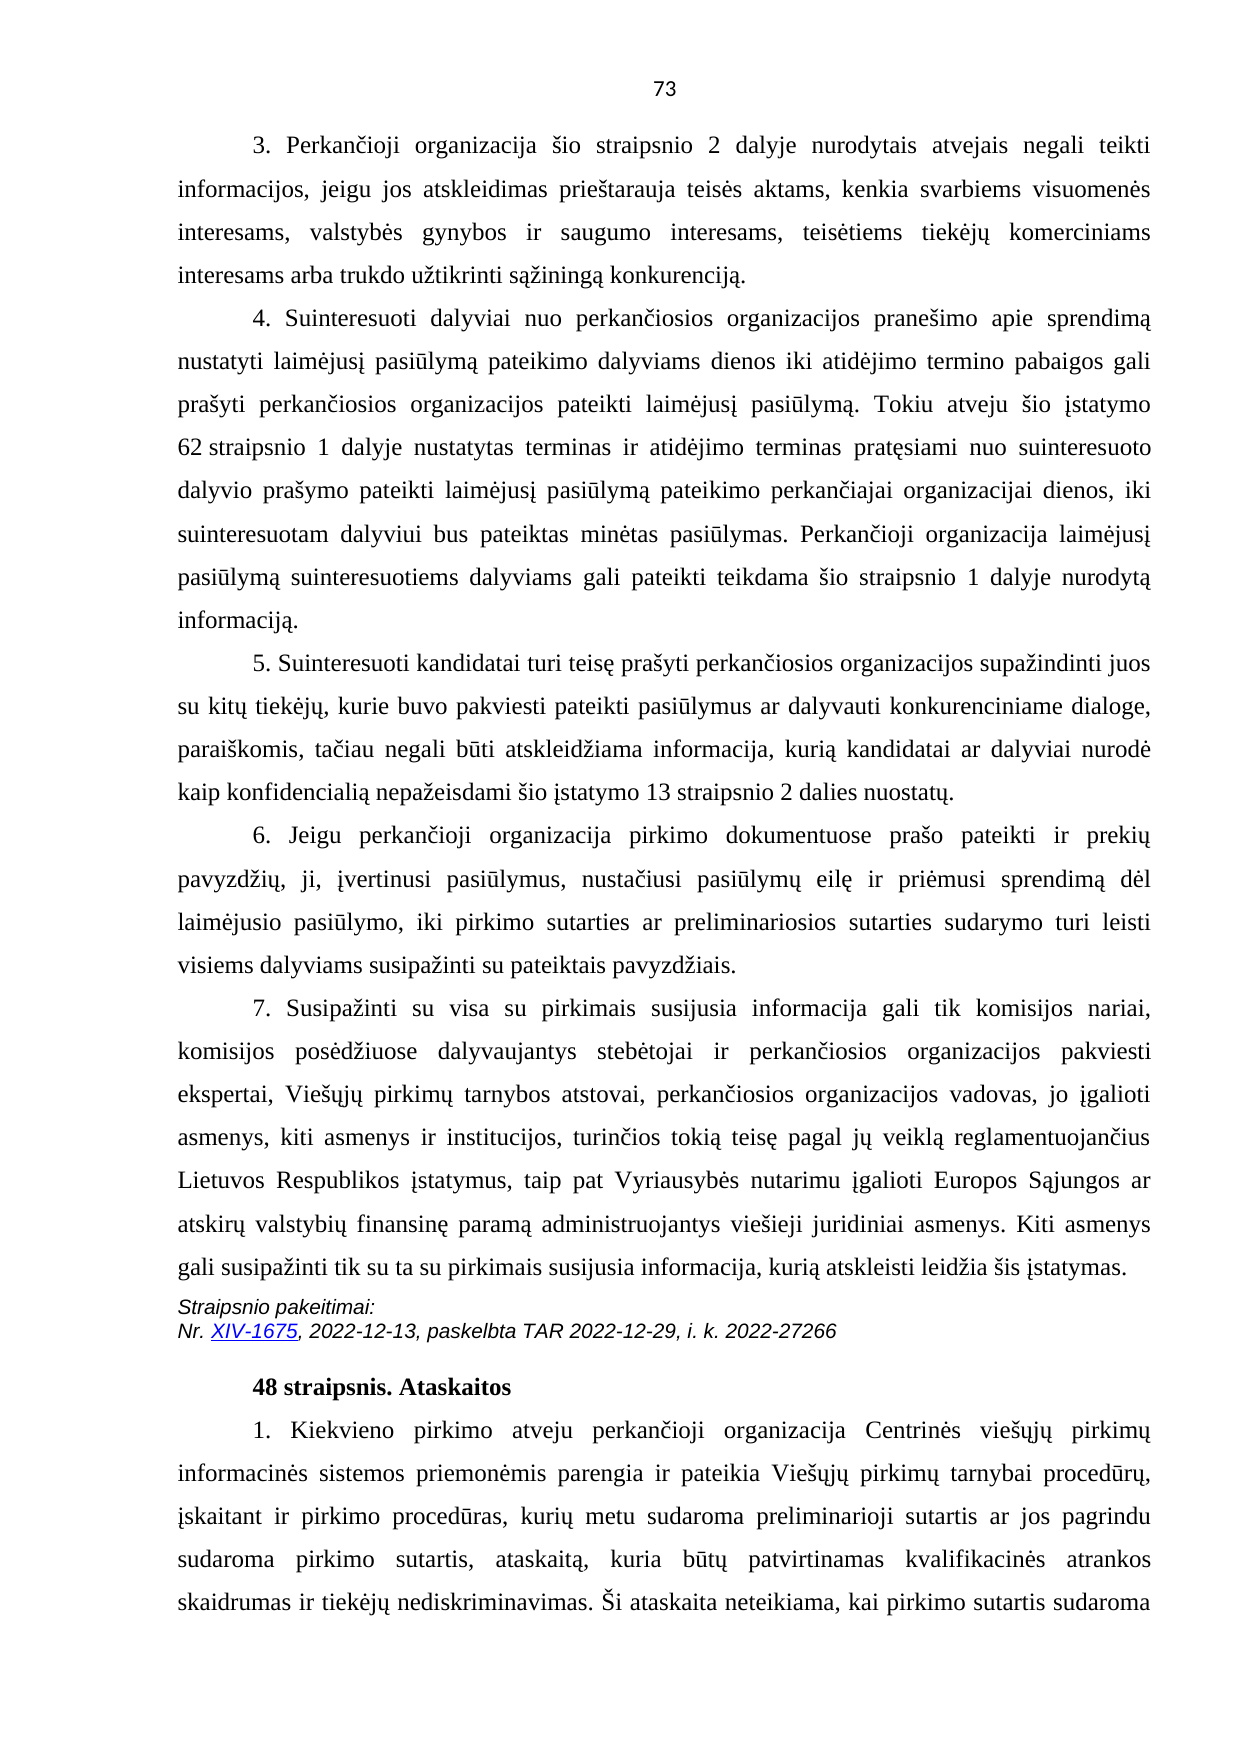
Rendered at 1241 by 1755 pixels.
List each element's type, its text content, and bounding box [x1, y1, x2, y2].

text Nr. XIV-1675, 2022-12-13, paskelbta TAR 2022-12-29, i. k. 2022-27266 [177, 1319, 1152, 1343]
text Straipsnio pakeitimai: [177, 1295, 1152, 1319]
text 5. Suinteresuoti kandidatai turi teisę prašyti perkančiosios organizacijos supažindinti juos su kitų tiekėjų, kurie buvo pakviesti pateikti pasiūlymus ar dalyvauti konkurenciniame dialoge, paraiškomis, tačiau negali būti atskleidžiama informacija, kurią kandidatai ar dalyviai nurodė kaip konfidencialią nepažeisdami šio įstatymo 13 straipsnio 2 dalies nuostatų. [177, 648, 1152, 806]
text 48 straipsnis. Ataskaitos [177, 1372, 1152, 1400]
text 3. Perkančioji organizacija šio straipsnio 2 dalyje nurodytais atvejais negali teikti informacijos, jeigu jos atskleidimas prieštarauja teisės aktams, kenkia svarbiems visuomenės interesams, valstybės gynybos ir saugumo interesams, teisėtiems tiekėjų komerciniams interesams arba trukdo užtikrinti sąžiningą konkurenciją. [177, 131, 1152, 289]
text 4. Suinteresuoti dalyviai nuo perkančiosios organizacijos pranešimo apie sprendimą nustatyti laimėjusį pasiūlymą pateikimo dalyviams dienos iki atidėjimo termino pabaigos gali prašyti perkančiosios organizacijos pateikti laimėjusį pasiūlymą. Tokiu atveju šio įstatymo 62 straipsnio 1 dalyje nustatytas terminas ir atidėjimo terminas pratęsiami nuo suinteresuoto dalyvio prašymo pateikti laimėjusį pasiūlymą pateikimo perkančiajai organizacijai dienos, iki suinteresuotam dalyviui bus pateiktas minėtas pasiūlymas. Perkančioji organizacija laimėjusį pasiūlymą suinteresuotiems dalyviams gali pateikti teikdama šio straipsnio 1 dalyje nurodytą informaciją. [177, 303, 1152, 634]
text 1. Kiekvieno pirkimo atveju perkančioji organizacija Centrinės viešųjų pirkimų informacinės sistemos priemonėmis parengia ir pateikia Viešųjų pirkimų tarnybai procedūrų, įskaitant ir pirkimo procedūras, kurių metu sudaroma preliminarioji sutartis ar jos pagrindu sudaroma pirkimo sutartis, ataskaitą, kuria būtų patvirtinamas kvalifikacinės atrankos skaidrumas ir tiekėjų nediskriminavimas. Ši ataskaita neteikiama, kai pirkimo sutartis sudaroma [177, 1415, 1152, 1616]
text 6. Jeigu perkančioji organizacija pirkimo dokumentuose prašo pateikti ir prekių pavyzdžių, ji, įvertinusi pasiūlymus, nustačiusi pasiūlymų eilę ir priėmusi sprendimą dėl laimėjusio pasiūlymo, iki pirkimo sutarties ar preliminariosios sutarties sudarymo turi leisti visiems dalyviams susipažinti su pateiktais pavyzdžiais. [177, 821, 1152, 979]
text 7. Susipažinti su visa su pirkimais susijusia informacija gali tik komisijos nariai, komisijos posėdžiuose dalyvaujantys stebėtojai ir perkančiosios organizacijos pakviesti ekspertai, Viešųjų pirkimų tarnybos atstovai, perkančiosios organizacijos vadovas, jo įgalioti asmenys, kiti asmenys ir institucijos, turinčios tokią teisę pagal jų veiklą reglamentuojančius Lietuvos Respublikos įstatymus, taip pat Vyriausybės nutarimu įgalioti Europos Sąjungos ar atskirų valstybių finansinę paramą administruojantys viešieji juridiniai asmenys. Kiti asmenys gali susipažinti tik su ta su pirkimais susijusia informacija, kurią atskleisti leidžia šis įstatymas. [177, 993, 1152, 1281]
